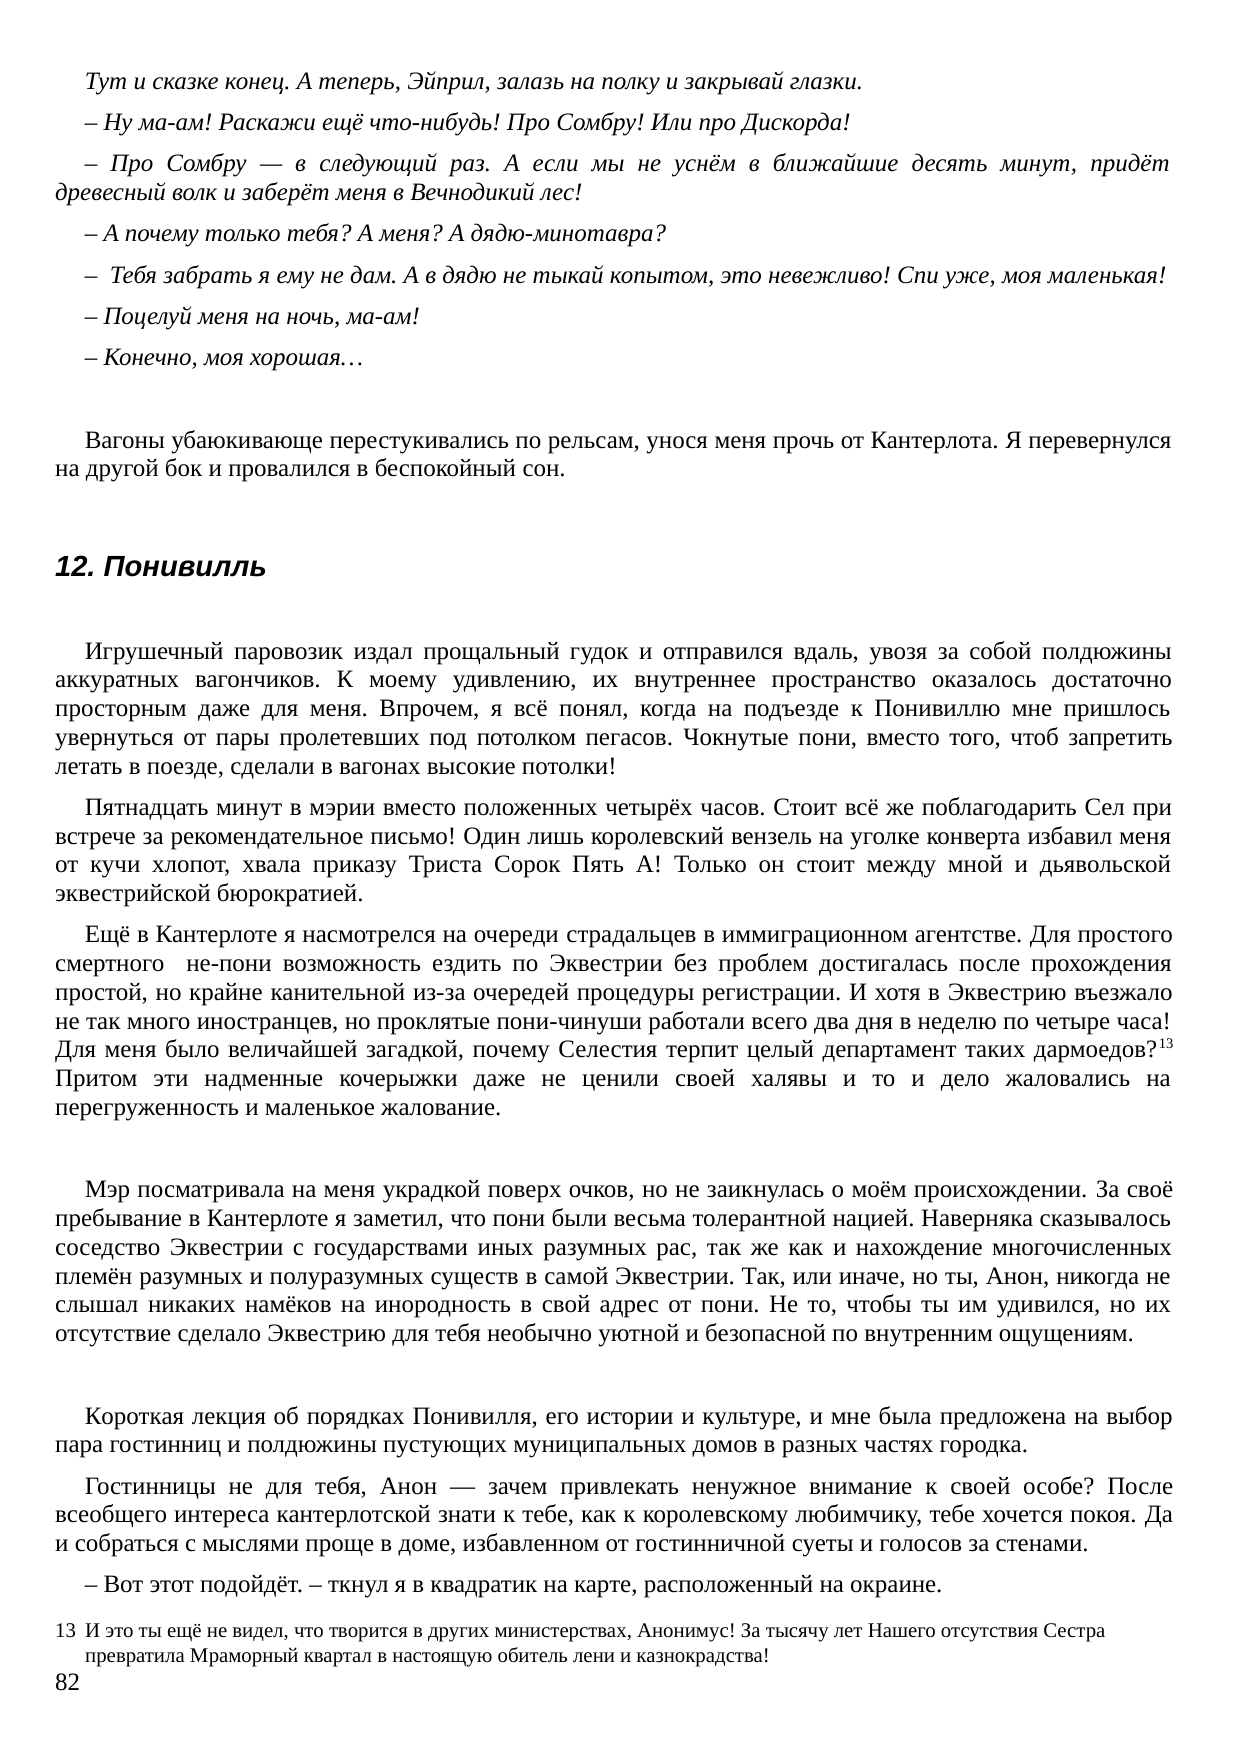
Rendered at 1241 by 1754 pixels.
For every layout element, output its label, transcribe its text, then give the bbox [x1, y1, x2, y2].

text Гостинницы не для тебя, Анон — зачем привлекать ненужное внимание к своей особе? После всеобщего интереса кантерлотской знати к тебе, как к королевскому любимчику, тебе хочется покоя. Да и собраться с мыслями проще в доме, избавленном от гостинничной суеты и голосов за стенами. [55, 1471, 1173, 1557]
text Тут и сказке конец. А теперь, Эйприл, залазь на полку и закрывай глазки. [55, 66, 1173, 95]
text – Конечно, моя хорошая… [55, 342, 1173, 371]
text – Тебя забрать я ему не дам. А в дядю не тыкай копытом, это невежливо! Спи уже, моя маленькая! [55, 260, 1173, 288]
text Короткая лекция об порядках Понивилля, его истории и культуре, и мне была предложена на выбор пара гостинниц и полдюжины пустующих муниципальных домов в разных частях городка. [55, 1401, 1173, 1458]
text Пятнадцать минут в мэрии вместо положенных четырёх часов. Стоит всё же поблагодарить Сел при встрече за рекомендательное письмо! Один лишь королевский вензель на уголке конверта избавил меня от кучи хлопот, хвала приказу Триста Сорок Пять А! Только он стоит между мной и дьявольской эквестрийской бюрократией. [55, 792, 1173, 907]
text – А почему только тебя? А меня? А дядю-минотавра? [55, 218, 1173, 247]
text – Про Сомбру — в следующий раз. А если мы не уснём в ближайшие десять минут, придёт древесный волк и заберёт меня в Вечнодикий лес! [55, 148, 1173, 206]
text Мэр посматривала на меня украдкой поверх очков, но не заикнулась о моём происхождении. За своё пребывание в Кантерлоте я заметил, что пони были весьма толерантной нацией. Наверняка сказывалось соседство Эквестрии с государствами иных разумных рас, так же как и нахождение многочисленных племён разумных и полуразумных существ в самой Эквестрии. Так, или иначе, но ты, Анон, никогда не слышал никаких намёков на инородность в свой адрес от пони. Не то, чтобы ты им удивился, но их отсутствие сделало Эквестрию для тебя необычно уютной и безопасной по внутренним ощущениям. [55, 1174, 1173, 1347]
text Игрушечный паровозик издал прощальный гудок и отправился вдаль, увозя за собой полдюжины аккуратных вагончиков. К моему удивлению, их внутреннее пространство оказалось достаточно просторным даже для меня. Впрочем, я всё понял, когда на подъезде к Понивиллю мне пришлось увернуться от пары пролетевших под потолком пегасов. Чокнутые пони, вместо того, чтоб запретить летать в поезде, сделали в вагонах высокие потолки! [55, 636, 1173, 779]
text И это ты ещё не видел, что творится в других министерствах, Анонимус! За тысячу лет Нашего отсутствия Сестра превратила Мраморный квартал в настоящую обитель лени и казнокрадства! [55, 1618, 1173, 1667]
text – Вот этот подойдёт. – ткнул я в квадратик на карте, расположенный на окраине. [55, 1569, 1173, 1598]
text – Поцелуй меня на ночь, ма-ам! [55, 301, 1173, 330]
text Ещё в Кантерлоте я насмотрелся на очереди страдальцев в иммиграционном агентстве. Для простого смертного не-пони возможность ездить по Эквестрии без проблем достигалась после прохождения простой, но крайне канительной из-за очередей процедуры регистрации. И хотя в Эквестрию въезжало не так много иностранцев, но проклятые пони-чинуши работали всего два дня в неделю по четыре часа! Для меня было величайшей загадкой, почему Селестия терпит целый департамент таких дармоедов? Притом эти надменные кочерыжки даже не ценили своей халявы и то и дело жаловались на перегруженность и маленькое жалование. [55, 919, 1173, 1121]
text – Ну ма-ам! Раскажи ещё что-нибудь! Про Сомбру! Или про Дискорда! [55, 107, 1173, 136]
text Вагоны убаюкивающе перестукивались по рельсам, унося меня прочь от Кантерлота. Я перевернулся на другой бок и провалился в беспокойный сон. [55, 425, 1173, 482]
subtitle 12. Понивилль [55, 548, 1173, 582]
